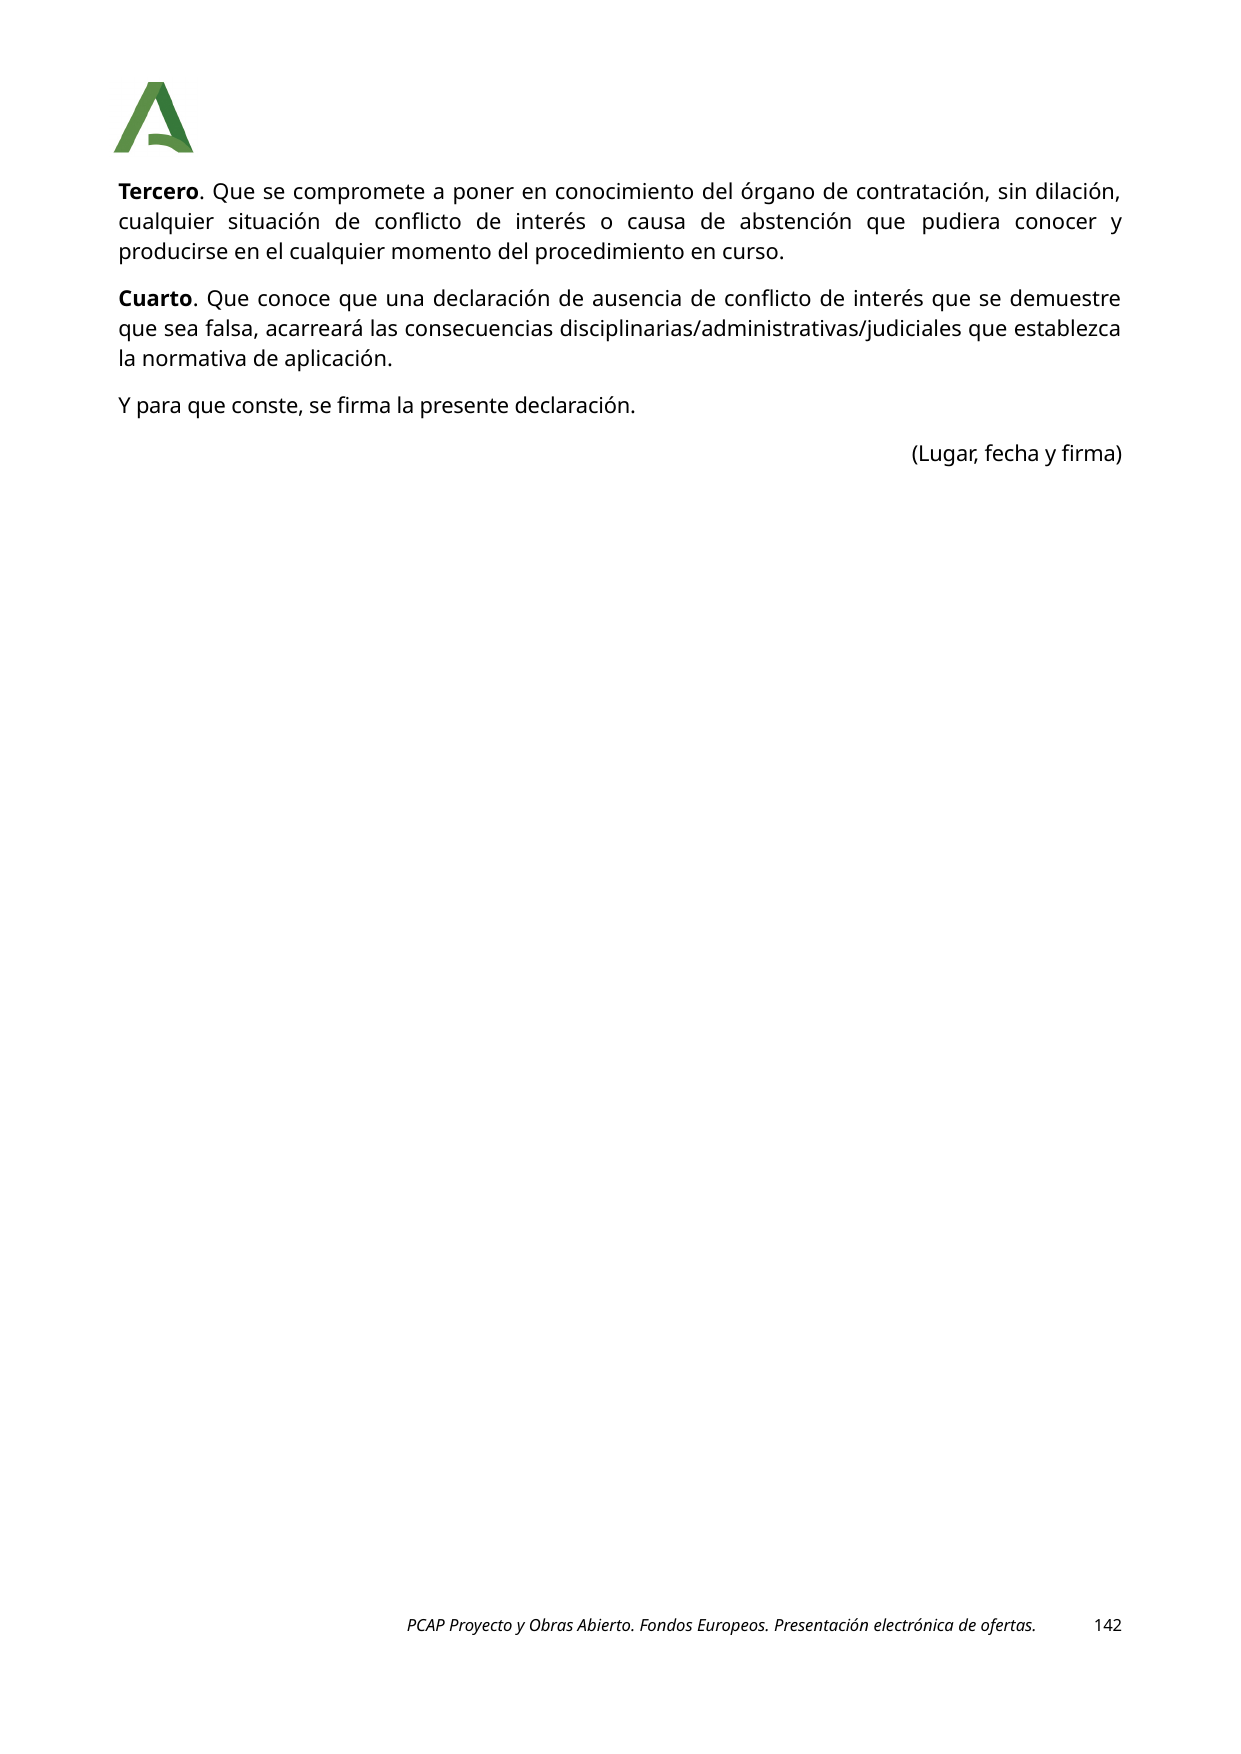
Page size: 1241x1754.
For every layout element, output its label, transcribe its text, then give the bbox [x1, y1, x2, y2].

text Y para que conste, se firma la presente declaración. [118, 391, 1122, 420]
text (Lugar, fecha y firma) [118, 438, 1122, 470]
picture [109, 77, 198, 157]
text Cuarto. Que conoce que una declaración de ausencia de conflicto de interés que se demuestre que sea falsa, acarreará las consecuencias disciplinarias/administrativas/judiciales que establezca la normativa de aplicación. [118, 283, 1122, 373]
text Tercero. Que se compromete a poner en conocimiento del órgano de contratación, sin dilación, cualquier situación de conflicto de interés o causa de abstención que pudiera conocer y producirse en el cualquier momento del procedimiento en curso. [118, 176, 1122, 266]
